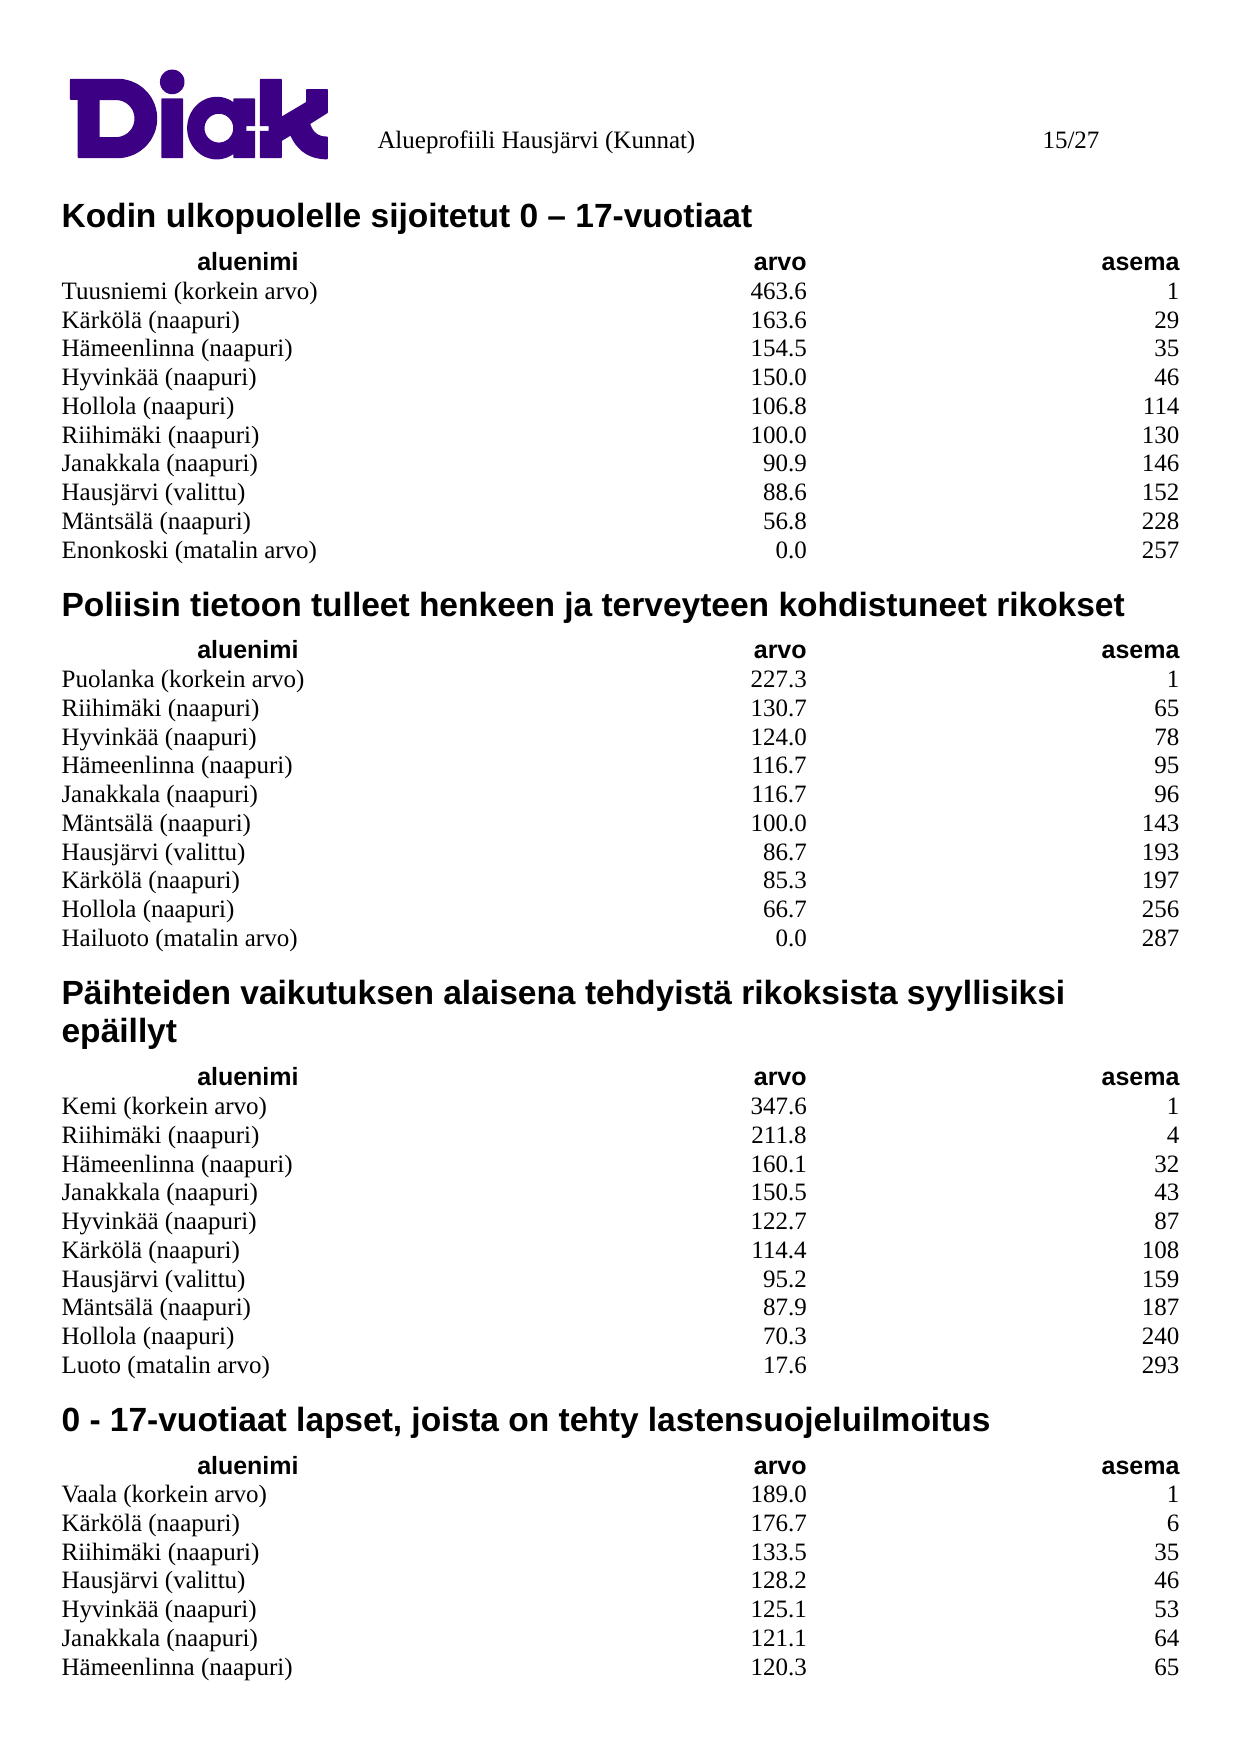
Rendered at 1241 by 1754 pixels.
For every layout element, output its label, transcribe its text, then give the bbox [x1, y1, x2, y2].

table_cell 66.7 [434, 894, 806, 923]
table_cell Kärkölä (naapuri) [61, 866, 434, 894]
table_cell 1 [806, 1479, 1179, 1508]
table_cell 163.6 [434, 305, 806, 333]
table_cell 90.9 [434, 449, 806, 477]
table_cell 257 [806, 535, 1179, 563]
table_cell 120.3 [434, 1652, 806, 1681]
table_cell Mäntsälä (naapuri) [61, 506, 434, 535]
table_cell Janakkala (naapuri) [61, 449, 434, 477]
table_cell 240 [806, 1321, 1179, 1350]
table_cell 211.8 [434, 1120, 806, 1149]
table_cell Hailuoto (matalin arvo) [61, 923, 434, 952]
table_cell 65 [806, 1652, 1179, 1681]
table_cell 35 [806, 1537, 1179, 1566]
table_cell 78 [806, 722, 1179, 751]
table_cell 150.0 [434, 362, 806, 391]
table_header arvo [434, 1063, 806, 1091]
table_header asema [806, 1063, 1179, 1091]
table_header aluenimi [61, 1451, 434, 1479]
table_cell 193 [806, 837, 1179, 866]
table_cell Hausjärvi (valittu) [61, 1566, 434, 1594]
table_cell 347.6 [434, 1091, 806, 1120]
table_cell 293 [806, 1350, 1179, 1379]
table_cell Kemi (korkein arvo) [61, 1091, 434, 1120]
table_cell 87 [806, 1206, 1179, 1235]
table_cell Hausjärvi (valittu) [61, 1264, 434, 1292]
table_cell 128.2 [434, 1566, 806, 1594]
table_cell 6 [806, 1508, 1179, 1537]
table_cell 46 [806, 362, 1179, 391]
table_cell 189.0 [434, 1479, 806, 1508]
table_cell 70.3 [434, 1321, 806, 1350]
table_cell 85.3 [434, 866, 806, 894]
table_cell 86.7 [434, 837, 806, 866]
table_cell Hämeenlinna (naapuri) [61, 334, 434, 362]
table_cell 159 [806, 1264, 1179, 1292]
table_cell 114.4 [434, 1235, 806, 1264]
table_cell 197 [806, 866, 1179, 894]
table_cell Kärkölä (naapuri) [61, 1508, 434, 1537]
table_header aluenimi [61, 1063, 434, 1091]
table_cell 53 [806, 1594, 1179, 1623]
table_cell 143 [806, 808, 1179, 837]
table_cell Janakkala (naapuri) [61, 779, 434, 808]
table_cell 1 [806, 664, 1179, 693]
table_cell Luoto (matalin arvo) [61, 1350, 434, 1379]
table_cell 125.1 [434, 1594, 806, 1623]
table_cell 65 [806, 693, 1179, 722]
table_header arvo [434, 636, 806, 664]
table_cell Kärkölä (naapuri) [61, 1235, 434, 1264]
table_cell Kärkölä (naapuri) [61, 305, 434, 333]
table_cell 35 [806, 334, 1179, 362]
table_cell Tuusniemi (korkein arvo) [61, 276, 434, 305]
table_cell Hyvinkää (naapuri) [61, 362, 434, 391]
table_cell Enonkoski (matalin arvo) [61, 535, 434, 563]
table_cell Riihimäki (naapuri) [61, 693, 434, 722]
table_cell 227.3 [434, 664, 806, 693]
table_header asema [806, 1451, 1179, 1479]
table_cell 1 [806, 1091, 1179, 1120]
table_cell 287 [806, 923, 1179, 952]
table_cell 17.6 [434, 1350, 806, 1379]
table_cell 256 [806, 894, 1179, 923]
table_cell 133.5 [434, 1537, 806, 1566]
table_cell 160.1 [434, 1149, 806, 1177]
table_header aluenimi [61, 247, 434, 276]
table_cell Riihimäki (naapuri) [61, 1120, 434, 1149]
table_header asema [806, 636, 1179, 664]
table_cell 100.0 [434, 420, 806, 448]
table_cell 152 [806, 477, 1179, 506]
table_cell Hollola (naapuri) [61, 894, 434, 923]
table_cell 187 [806, 1293, 1179, 1321]
subtitle Poliisin tietoon tulleet henkeen ja terveyteen kohdistuneet rikokset [61, 584, 1179, 623]
table_cell Hollola (naapuri) [61, 391, 434, 420]
table_cell 88.6 [434, 477, 806, 506]
table_cell 46 [806, 1566, 1179, 1594]
table_cell Hämeenlinna (naapuri) [61, 1652, 434, 1681]
subtitle 0 - 17-vuotiaat lapset, joista on tehty lastensuojeluilmoitus [61, 1399, 1179, 1438]
table_cell 130 [806, 420, 1179, 448]
table_header arvo [434, 247, 806, 276]
subtitle Päihteiden vaikutuksen alaisena tehdyistä rikoksista syyllisiksi epäillyt [61, 973, 1179, 1050]
subtitle Kodin ulkopuolelle sijoitetut 0 – 17-vuotiaat [61, 196, 1179, 235]
table_cell 154.5 [434, 334, 806, 362]
table_cell 116.7 [434, 751, 806, 779]
table_cell 100.0 [434, 808, 806, 837]
table_cell 121.1 [434, 1623, 806, 1652]
table_cell 130.7 [434, 693, 806, 722]
table_header arvo [434, 1451, 806, 1479]
table_cell 0.0 [434, 535, 806, 563]
table_cell Hausjärvi (valittu) [61, 837, 434, 866]
table_cell Hausjärvi (valittu) [61, 477, 434, 506]
table_cell 228 [806, 506, 1179, 535]
table_cell 1 [806, 276, 1179, 305]
table_cell Janakkala (naapuri) [61, 1623, 434, 1652]
table_cell 108 [806, 1235, 1179, 1264]
table_cell 0.0 [434, 923, 806, 952]
table_cell 95 [806, 751, 1179, 779]
table_cell 87.9 [434, 1293, 806, 1321]
table_cell 29 [806, 305, 1179, 333]
table_cell 116.7 [434, 779, 806, 808]
table_cell Mäntsälä (naapuri) [61, 1293, 434, 1321]
table_cell Hämeenlinna (naapuri) [61, 751, 434, 779]
table_cell 32 [806, 1149, 1179, 1177]
table_header asema [806, 247, 1179, 276]
table_cell 95.2 [434, 1264, 806, 1292]
table_cell 4 [806, 1120, 1179, 1149]
table_cell 150.5 [434, 1178, 806, 1206]
table_cell 124.0 [434, 722, 806, 751]
table_cell 96 [806, 779, 1179, 808]
table_cell Riihimäki (naapuri) [61, 1537, 434, 1566]
table_cell Hollola (naapuri) [61, 1321, 434, 1350]
table_cell Hämeenlinna (naapuri) [61, 1149, 434, 1177]
table_cell 106.8 [434, 391, 806, 420]
table_cell 56.8 [434, 506, 806, 535]
table_cell Mäntsälä (naapuri) [61, 808, 434, 837]
table_cell 122.7 [434, 1206, 806, 1235]
table_header aluenimi [61, 636, 434, 664]
table_cell Riihimäki (naapuri) [61, 420, 434, 448]
table_cell Hyvinkää (naapuri) [61, 722, 434, 751]
table_cell Janakkala (naapuri) [61, 1178, 434, 1206]
table_cell Hyvinkää (naapuri) [61, 1206, 434, 1235]
table_cell 64 [806, 1623, 1179, 1652]
table_cell 463.6 [434, 276, 806, 305]
table_cell Hyvinkää (naapuri) [61, 1594, 434, 1623]
table_cell Puolanka (korkein arvo) [61, 664, 434, 693]
table_cell 146 [806, 449, 1179, 477]
table_cell 176.7 [434, 1508, 806, 1537]
table_cell 114 [806, 391, 1179, 420]
table_cell 43 [806, 1178, 1179, 1206]
table_cell Vaala (korkein arvo) [61, 1479, 434, 1508]
